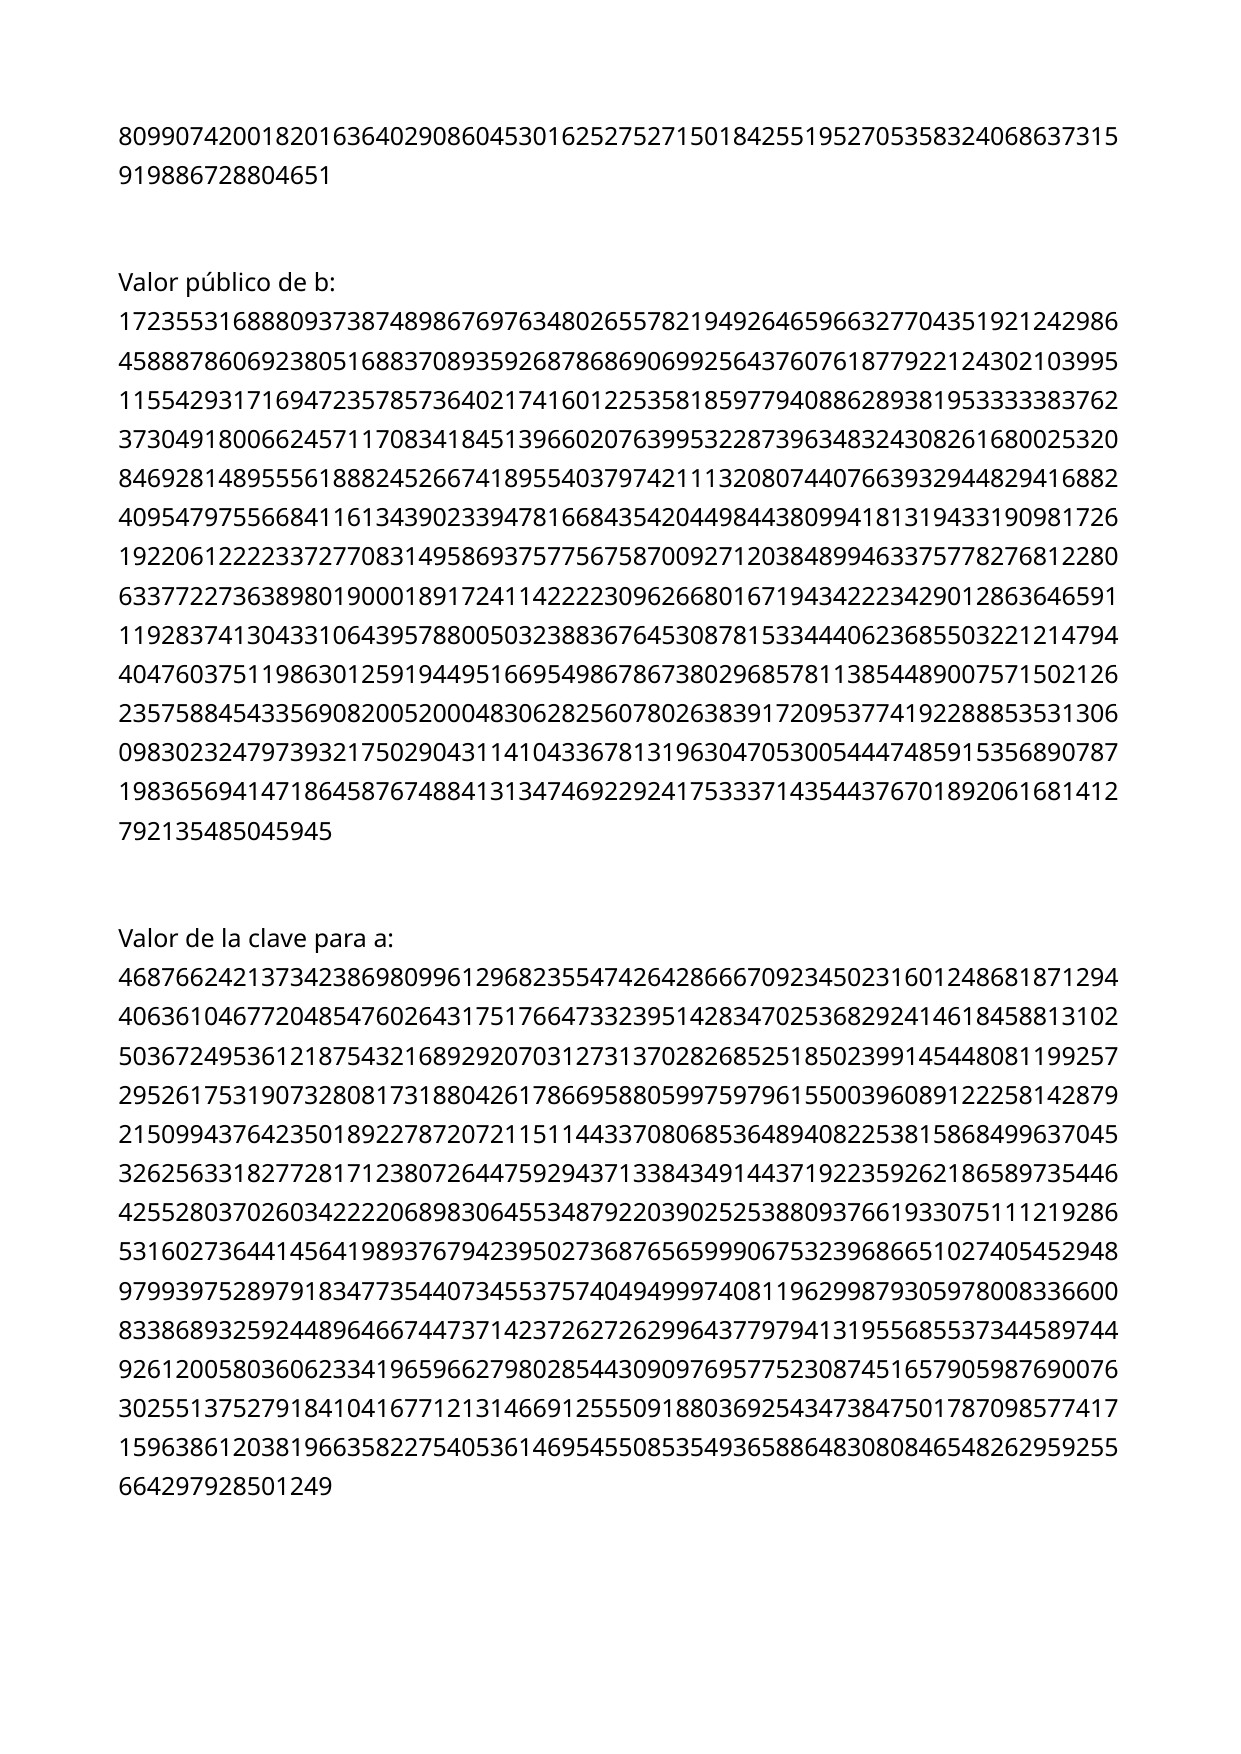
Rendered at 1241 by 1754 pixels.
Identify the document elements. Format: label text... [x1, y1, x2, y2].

text Valor público de b: 1723553168880937387489867697634802655782194926465966327704351921242986458887860692380516883708935926878686906992564376076187792212430210399511554293171694723578573640217416012253581859779408862893819533333837623730491800662457117083418451396602076399532287396348324308261680025320846928148955561888245266741895540379742111320807440766393294482941688240954797556684116134390233947816684354204498443809941813194331909817261922061222233727708314958693757756758700927120384899463375778276812280633772273638980190001891724114222230962668016719434222342901286364659111928374130433106439578800503238836764530878153344406236855032212147944047603751198630125919449516695498678673802968578113854489007571502126235758845433569082005200048306282560780263839172095377419228885353130609830232479739321750290431141043367813196304705300544474859153568907871983656941471864587674884131347469229241753337143544376701892061681412792135485045945 [118, 265, 1122, 847]
text Valor de la clave para a: 4687662421373423869809961296823554742642866670923450231601248681871294406361046772048547602643175176647332395142834702536829241461845881310250367249536121875432168929207031273137028268525185023991454480811992572952617531907328081731880426178669588059975979615500396089122258142879215099437642350189227872072115114433708068536489408225381586849963704532625633182772817123807264475929437133843491443719223592621865897354464255280370260342222068983064553487922039025253880937661933075111219286531602736441456419893767942395027368765659990675323968665102740545294897993975289791834773544073455375740494999740811962998793059780083366008338689325924489646674473714237262726299643779794131955685537344589744926120058036062334196596627980285443090976957752308745165790598769007630255137527918410416771213146691255509188036925434738475017870985774171596386120381966358227540536146954550853549365886483080846548262959255664297928501249 [118, 921, 1122, 1503]
text 8099074200182016364029086045301625275271501842551952705358324068637315919886728804651 [118, 118, 1122, 191]
